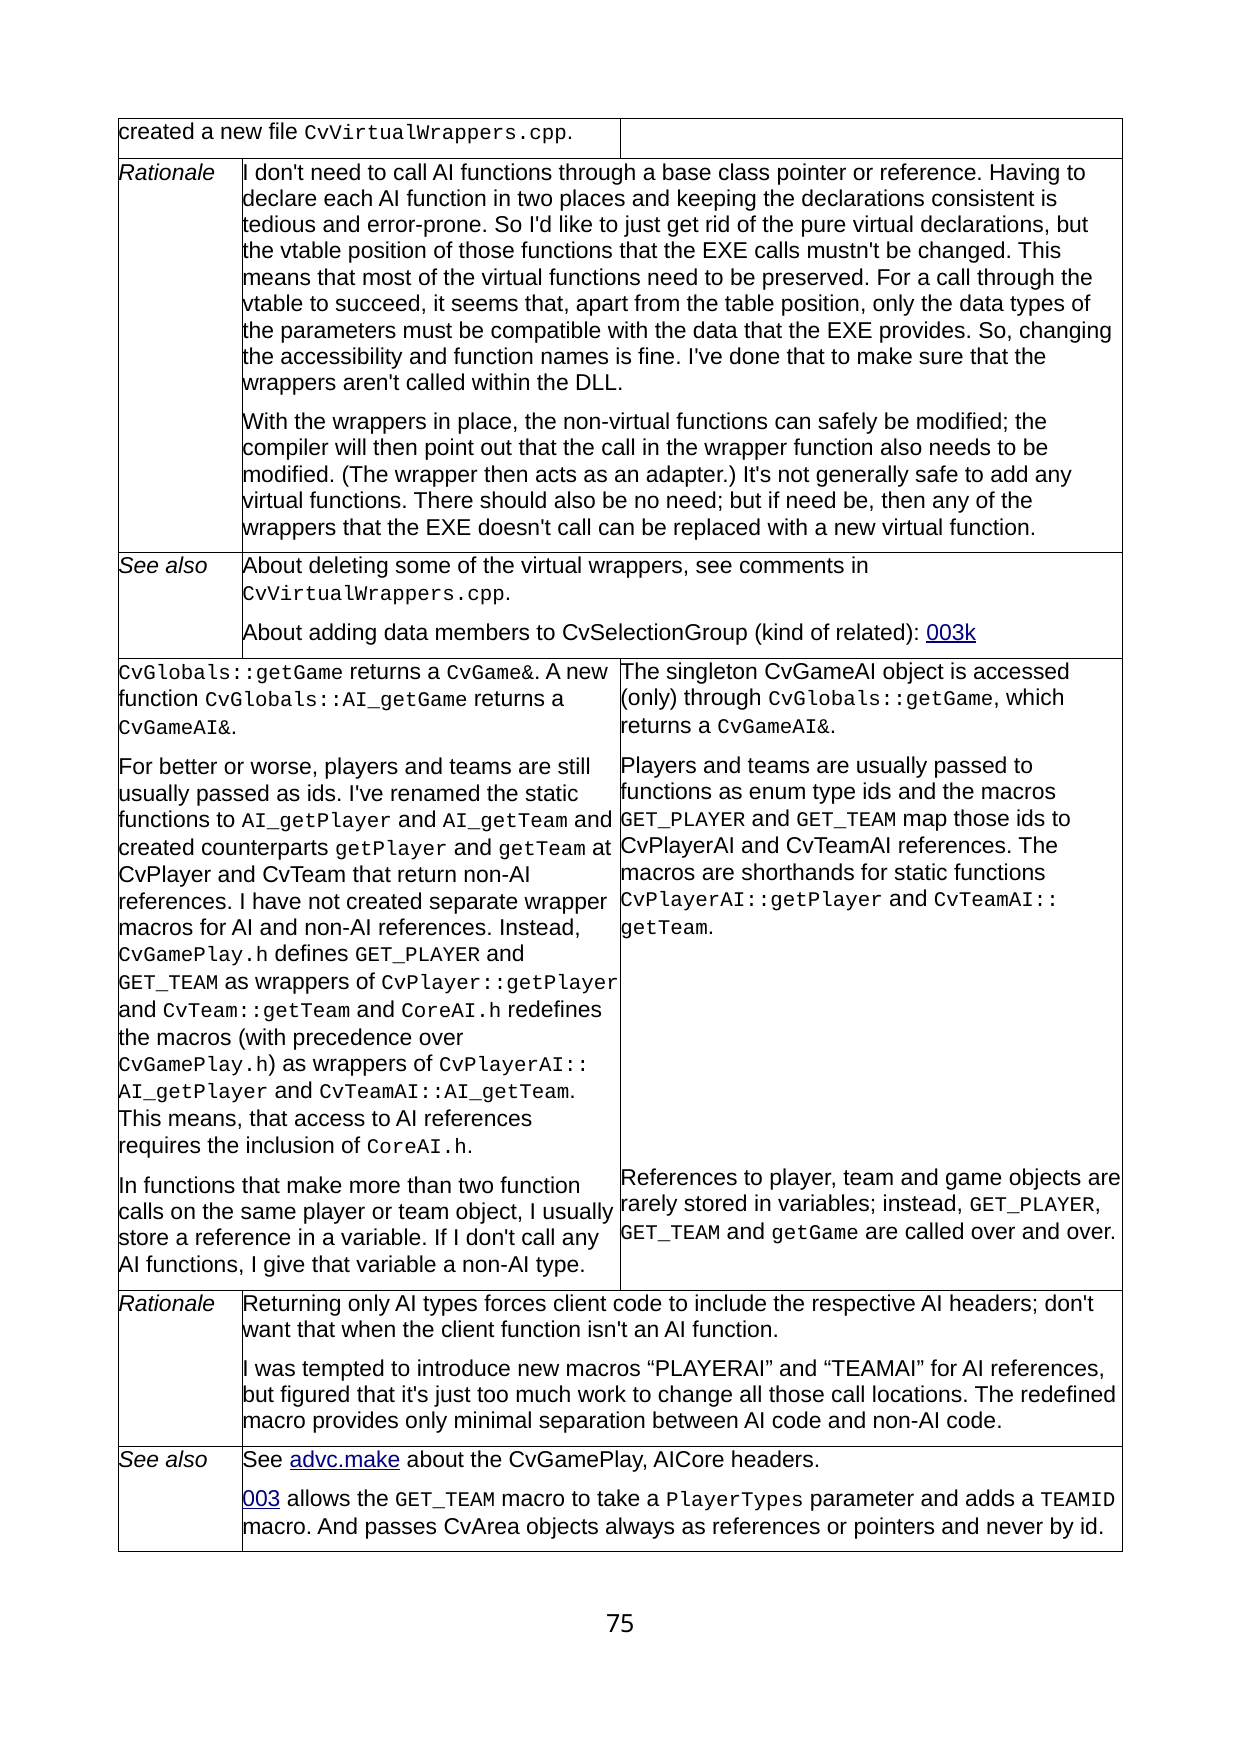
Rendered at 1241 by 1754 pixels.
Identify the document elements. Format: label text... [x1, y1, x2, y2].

table_cell Rationale [119, 159, 242, 552]
table_cell [621, 119, 1122, 158]
table_cell See also [119, 1447, 242, 1551]
table_cell created a new file CvVirtualWrappers.cpp. [119, 119, 620, 158]
table_cell See advc.make about the CvGamePlay, AICore headers. 003 allows the GET_TEAM macro to take a PlayerTypes parameter and adds a TEAMID macro. And passes CvArea objects always as references or pointers and never by id. [243, 1447, 1122, 1551]
table_cell CvGlobals::getGame returns a CvGame&. A new function CvGlobals::AI_getGame returns a CvGameAI&. For better or worse, players and teams are still usually passed as ids. I've renamed the static functions to AI_getPlayer and AI_getTeam and created counterparts getPlayer and getTeam at CvPlayer and CvTeam that return non-AI references. I have not created separate wrapper macros for AI and non-AI references. Instead, CvGamePlay.h defines GET_PLAYER and GET_TEAM as wrappers of CvPlayer::getPlayer and CvTeam::getTeam and CoreAI.h redefines the macros (with precedence over CvGamePlay.h) as wrappers of CvPlayerAI:: AI_getPlayer and CvTeamAI::AI_getTeam. This means, that access to AI references requires the inclusion of CoreAI.h. In functions that make more than two function calls on the same player or team object, I usually store a reference in a variable. If I don't call any AI functions, I give that variable a non-AI type. [119, 659, 620, 1289]
table_cell Rationale [119, 1291, 242, 1446]
table_cell The singleton CvGameAI object is accessed (only) through CvGlobals::getGame, which returns a CvGameAI&. Players and teams are usually passed to functions as enum type ids and the macros GET_PLAYER and GET_TEAM map those ids to CvPlayerAI and CvTeamAI references. The macros are shorthands for static functions CvPlayerAI::getPlayer and CvTeamAI:: getTeam. References to player, team and game objects are rarely stored in variables; instead, GET_PLAYER, GET_TEAM and getGame are called over and over. [621, 659, 1122, 1289]
table_cell I don't need to call AI functions through a base class pointer or reference. Having to declare each AI function in two places and keeping the declarations consistent is tedious and error-prone. So I'd like to just get rid of the pure virtual declarations, but the vtable position of those functions that the EXE calls mustn't be changed. This means that most of the virtual functions need to be preserved. For a call through the vtable to succeed, it seems that, apart from the table position, only the data types of the parameters must be compatible with the data that the EXE provides. So, changing the accessibility and function names is fine. I've done that to make sure that the wrappers aren't called within the DLL. With the wrappers in place, the non-virtual functions can safely be modified; the compiler will then point out that the call in the wrapper function also needs to be modified. (The wrapper then acts as an adapter.) It's not generally safe to add any virtual functions. There should also be no need; but if need be, then any of the wrappers that the EXE doesn't call can be replaced with a new virtual function. [243, 159, 1122, 552]
table_cell Returning only AI types forces client code to include the respective AI headers; don't want that when the client function isn't an AI function. I was tempted to introduce new macros “PLAYERAI” and “TEAMAI” for AI references, but figured that it's just too much work to change all those call locations. The redefined macro provides only minimal separation between AI code and non-AI code. [243, 1291, 1122, 1446]
table_cell See also [119, 553, 242, 657]
table_cell About deleting some of the virtual wrappers, see comments in CvVirtualWrappers.cpp. About adding data members to CvSelectionGroup (kind of related): 003k [243, 553, 1122, 657]
